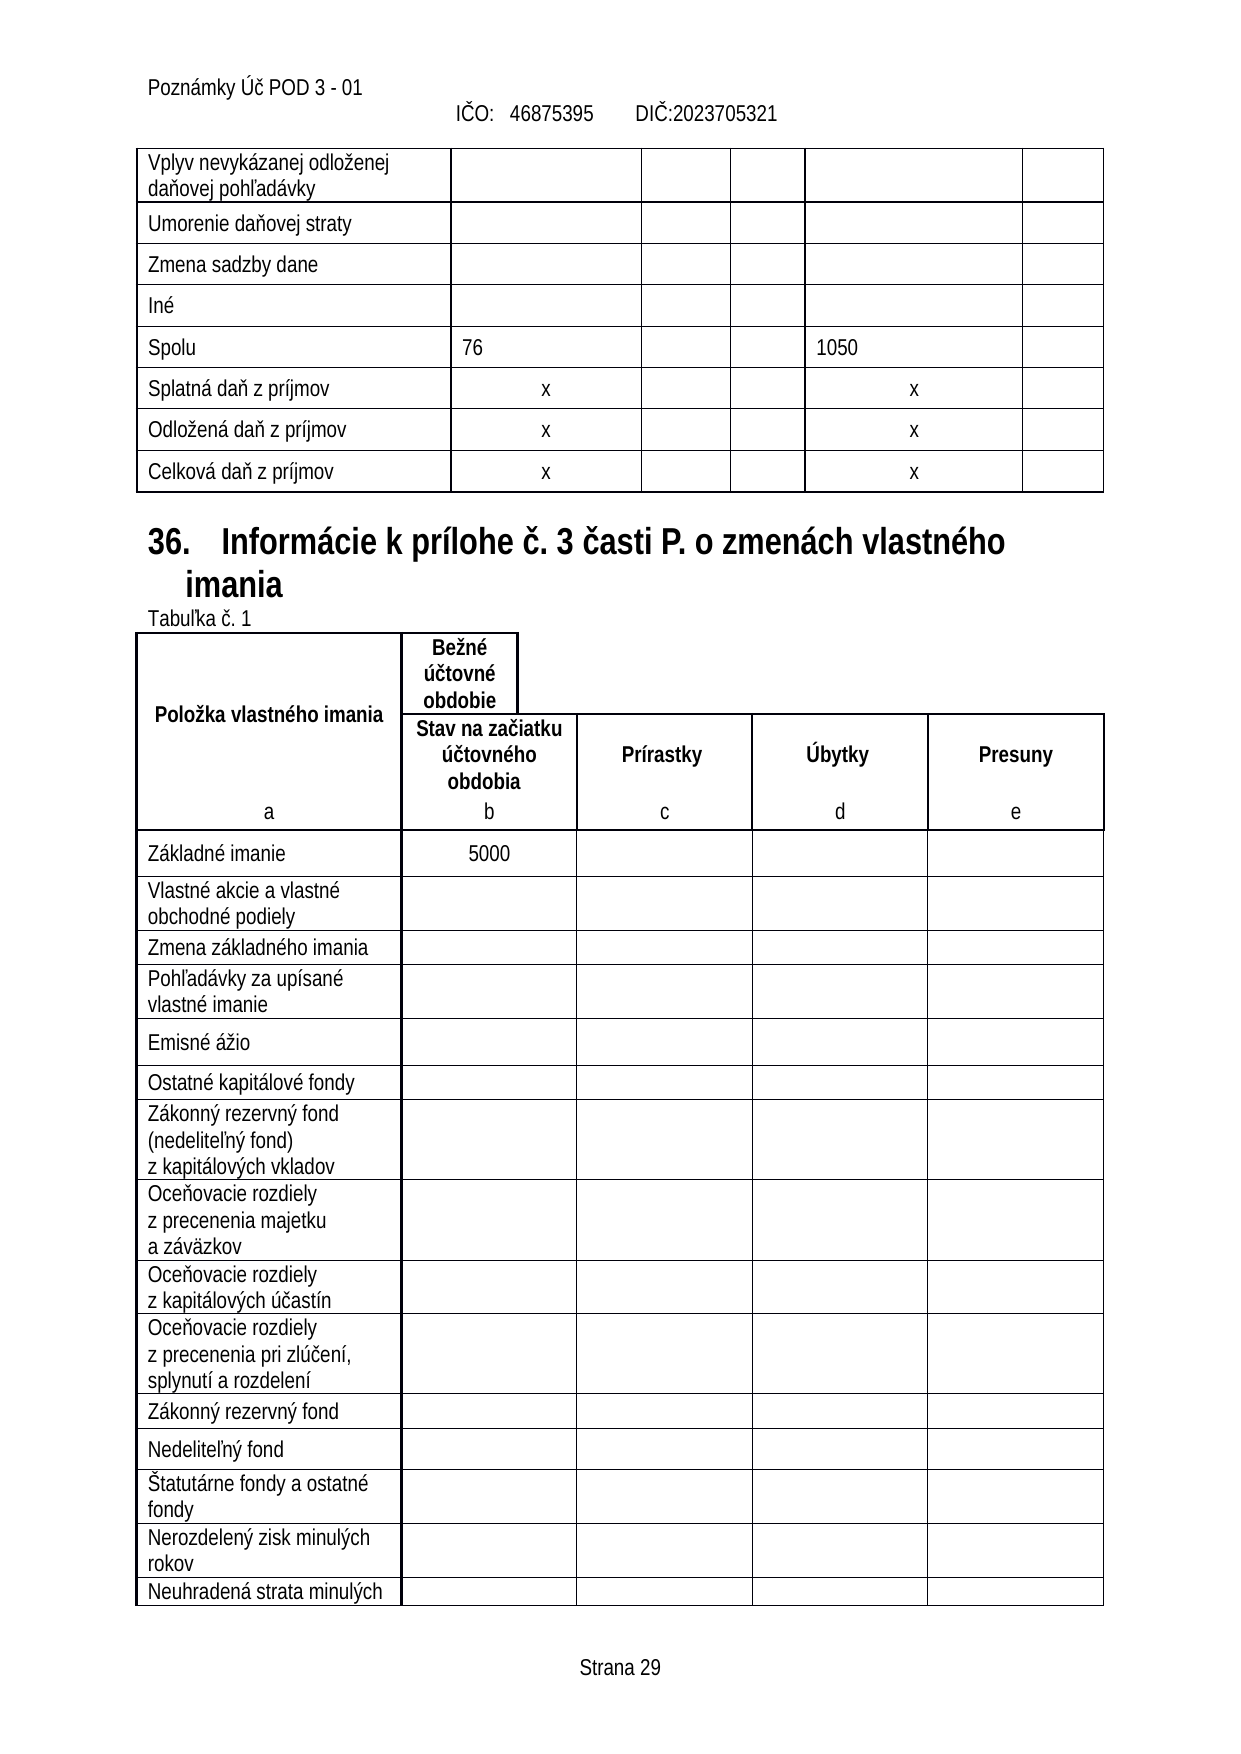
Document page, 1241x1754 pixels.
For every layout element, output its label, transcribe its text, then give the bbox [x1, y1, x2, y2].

table_cell [928, 1100, 1103, 1179]
table_cell Zákonný rezervný fond [138, 1394, 400, 1428]
table_cell [928, 965, 1103, 1018]
table_cell Celková daň z príjmov [138, 451, 450, 491]
table_cell [753, 1019, 927, 1065]
table_cell [928, 1524, 1103, 1577]
table_cell d [753, 794, 927, 828]
table_cell Emisné ážio [138, 1019, 400, 1065]
table_cell [806, 203, 1022, 243]
table_cell [753, 1261, 927, 1313]
table_cell [1023, 244, 1103, 284]
table_cell [403, 1429, 576, 1469]
table_cell Vlastné akcie a vlastné obchodné podiely [138, 877, 400, 929]
table_cell 1050 [806, 327, 1022, 367]
table_cell [577, 1429, 752, 1469]
table_cell x [806, 409, 1022, 449]
table_cell [753, 1394, 927, 1428]
table_cell Iné [138, 285, 450, 326]
table_cell [642, 409, 730, 449]
table_cell 5000 [403, 831, 576, 876]
table_cell [577, 965, 752, 1018]
table_cell [1023, 149, 1103, 201]
table_cell x [452, 368, 641, 408]
table_cell [577, 931, 752, 964]
table_cell [577, 1314, 752, 1393]
table_cell [1023, 409, 1103, 449]
table_cell [806, 149, 1022, 201]
table_cell [753, 831, 927, 876]
table_cell [928, 831, 1103, 876]
table_cell [928, 1180, 1103, 1259]
table_cell [731, 244, 804, 284]
table_cell [753, 877, 927, 929]
table_cell Spolu [138, 327, 450, 367]
table_cell [928, 1429, 1103, 1469]
table_cell [753, 931, 927, 964]
table_cell Splatná daň z príjmov [138, 368, 450, 408]
table_cell [403, 1470, 576, 1523]
table_cell [753, 1100, 927, 1179]
table_cell [403, 1066, 576, 1099]
table_cell [731, 409, 804, 449]
table_cell [753, 1314, 927, 1393]
table_cell [731, 203, 804, 243]
table_cell [642, 327, 730, 367]
table_cell [928, 1470, 1103, 1523]
table_cell [642, 451, 730, 491]
table_cell Ostatné kapitálové fondy [138, 1066, 400, 1099]
table_cell [753, 1429, 927, 1469]
table_cell Štatutárne fondy a ostatné fondy [138, 1470, 400, 1523]
table_cell [731, 327, 804, 367]
table_cell [928, 877, 1103, 929]
table_cell c [578, 794, 751, 828]
table_cell [753, 1524, 927, 1577]
text Tabuľka č. 1 [148, 605, 1092, 632]
table_cell e [929, 794, 1103, 828]
table_cell [753, 965, 927, 1018]
table_cell [1023, 451, 1103, 491]
table_cell [577, 1261, 752, 1313]
table_cell [403, 965, 576, 1018]
table_cell Prírastky [578, 715, 751, 794]
table_cell [577, 1394, 752, 1428]
table_cell x [806, 451, 1022, 491]
table_cell [642, 244, 730, 284]
table_cell [1023, 327, 1103, 367]
table_cell [731, 368, 804, 408]
table_cell [452, 244, 641, 284]
table_cell [452, 203, 641, 243]
table_cell [753, 1578, 927, 1605]
table_cell Nedeliteľný fond [138, 1429, 400, 1469]
table_cell [403, 877, 576, 929]
table_cell [403, 1524, 576, 1577]
table_cell [731, 451, 804, 491]
table_cell Oceňovacie rozdiely z kapitálových účastín [138, 1261, 400, 1313]
table_cell Stav na začiatku účtovného obdobia [403, 715, 576, 794]
table_cell Zákonný rezervný fond (nedeliteľný fond) z kapitálových vkladov [138, 1100, 400, 1179]
table_cell [928, 1019, 1103, 1065]
table_cell Zmena základného imania [138, 931, 400, 964]
table_cell [753, 1180, 927, 1259]
table_cell Neuhradená strata minulých [138, 1578, 400, 1605]
table_cell [452, 149, 641, 201]
table_cell [928, 1261, 1103, 1313]
table_cell [753, 1470, 927, 1523]
table_cell [577, 877, 752, 929]
table_cell [928, 1314, 1103, 1393]
table_cell [928, 1578, 1103, 1605]
table_cell [403, 1100, 576, 1179]
table_cell [928, 931, 1103, 964]
table_cell Zmena sadzby dane [138, 244, 450, 284]
table_cell Pohľadávky za upísané vlastné imanie [138, 965, 400, 1018]
table_cell Úbytky [753, 715, 927, 794]
table_cell [403, 1578, 576, 1605]
title Informácie k prílohe č. 3 časti P. o zmenách vlastného imania [148, 519, 1092, 605]
table_cell [642, 285, 730, 326]
table_cell [731, 149, 804, 201]
table_header [519, 632, 1104, 713]
table_cell [577, 1100, 752, 1179]
table_cell [753, 1066, 927, 1099]
table_cell [642, 149, 730, 201]
table_cell [403, 1261, 576, 1313]
table_cell [577, 831, 752, 876]
table_cell Umorenie daňovej straty [138, 203, 450, 243]
table_cell [403, 1394, 576, 1428]
table_cell Presuny [929, 715, 1103, 794]
table_cell [403, 1019, 576, 1065]
table_cell [806, 244, 1022, 284]
table_cell [577, 1470, 752, 1523]
table_cell [577, 1578, 752, 1605]
table_cell [403, 1180, 576, 1259]
table_cell Základné imanie [138, 831, 400, 876]
table_cell [1023, 285, 1103, 326]
table_cell [403, 931, 576, 964]
table_cell [403, 1314, 576, 1393]
table_header Bežné účtovné obdobie [403, 634, 516, 713]
table_cell [577, 1524, 752, 1577]
table_cell [577, 1180, 752, 1259]
table_cell x [452, 451, 641, 491]
table_cell [577, 1066, 752, 1099]
table_cell x [452, 409, 641, 449]
table_cell Nerozdelený zisk minulých rokov [138, 1524, 400, 1577]
table_cell Oceňovacie rozdiely z precenenia pri zlúčení, splynutí a rozdelení [138, 1314, 400, 1393]
table_cell [1023, 203, 1103, 243]
table_cell Oceňovacie rozdiely z precenenia majetku a záväzkov [138, 1180, 400, 1259]
table_cell [642, 368, 730, 408]
table_cell [731, 285, 804, 326]
table_cell [1023, 368, 1103, 408]
table_cell a [138, 794, 400, 828]
table_cell [642, 203, 730, 243]
table_cell [452, 285, 641, 326]
table_cell 76 [452, 327, 641, 367]
table_cell Odložená daň z príjmov [138, 409, 450, 449]
table_cell b [403, 794, 576, 828]
table_cell [928, 1066, 1103, 1099]
table_cell [806, 285, 1022, 326]
table_cell [577, 1019, 752, 1065]
table_cell x [806, 368, 1022, 408]
table_header Položka vlastného imania [138, 634, 400, 794]
table_cell [928, 1394, 1103, 1428]
table_cell Vplyv nevykázanej odloženej daňovej pohľadávky [138, 149, 450, 201]
